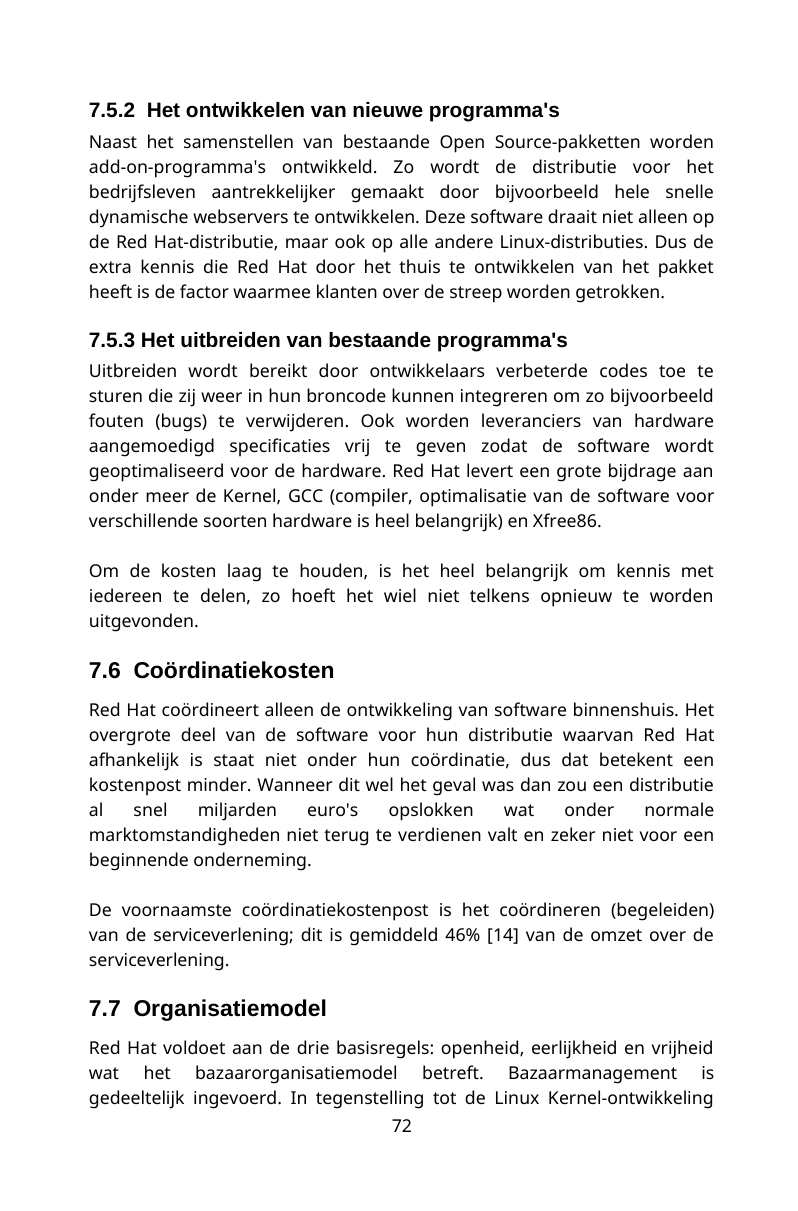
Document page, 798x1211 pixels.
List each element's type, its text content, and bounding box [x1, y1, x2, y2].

text Red Hat coördineert alleen de ontwikkeling van software binnenshuis. Het overgrote deel van de software voor hun distributie waarvan Red Hat afhankelijk is staat niet onder hun coördinatie, dus dat betekent een kostenpost minder. Wanneer dit wel het geval was dan zou een distributie al snel miljarden euro's opslokken wat onder normale marktomstandigheden niet terug te verdienen valt en zeker niet voor een beginnende onderneming. [89, 696, 715, 871]
subtitle 7.7 Organisatiemodel [89, 996, 715, 1022]
text Red Hat voldoet aan de drie basisregels: openheid, eerlijkheid en vrijheid wat het bazaarorganisatiemodel betreft. Bazaarmanagement is gedeeltelijk ingevoerd. In tegenstelling tot de Linux Kernel-ontwikkeling [89, 1034, 715, 1109]
text Uitbreiden wordt bereikt door ontwikkelaars verbeterde codes toe te sturen die zij weer in hun broncode kunnen integreren om zo bijvoorbeeld fouten (bugs) te verwijderen. Ook worden leveranciers van hardware aangemoedigd specificaties vrij te geven zodat de software wordt geoptimaliseerd voor de hardware. Red Hat levert een grote bijdrage aan onder meer de Kernel, GCC (compiler, optimalisatie van de software voor verschillende soorten hardware is heel belangrijk) en Xfree86. [89, 358, 715, 533]
text Naast het samenstellen van bestaande Open Source-pakketten worden add-on-programma's ontwikkeld. Zo wordt de distributie voor het bedrijfsleven aantrekkelijker gemaakt door bijvoorbeeld hele snelle dynamische webservers te ontwikkelen. Deze software draait niet alleen op de Red Hat-distributie, maar ook op alle andere Linux-distributies. Dus de extra kennis die Red Hat door het thuis te ontwikkelen van het pakket heeft is de factor waarmee klanten over de streep worden getrokken. [89, 128, 715, 303]
text Om de kosten laag te houden, is het heel belangrijk om kennis met iedereen te delen, zo hoeft het wiel niet telkens opnieuw te worden uitgevonden. [89, 558, 715, 633]
subtitle 7.5.2 Het ontwikkelen van nieuwe programma's [89, 99, 715, 122]
subtitle 7.6 Coördinatiekosten [89, 658, 715, 683]
text De voornaamste coördinatiekostenpost is het coördineren (begeleiden) van de serviceverlening; dit is gemiddeld 46% [14] van de omzet over de serviceverlening. [89, 896, 715, 971]
subtitle 7.5.3 Het uitbreiden van bestaande programma's [89, 328, 715, 352]
